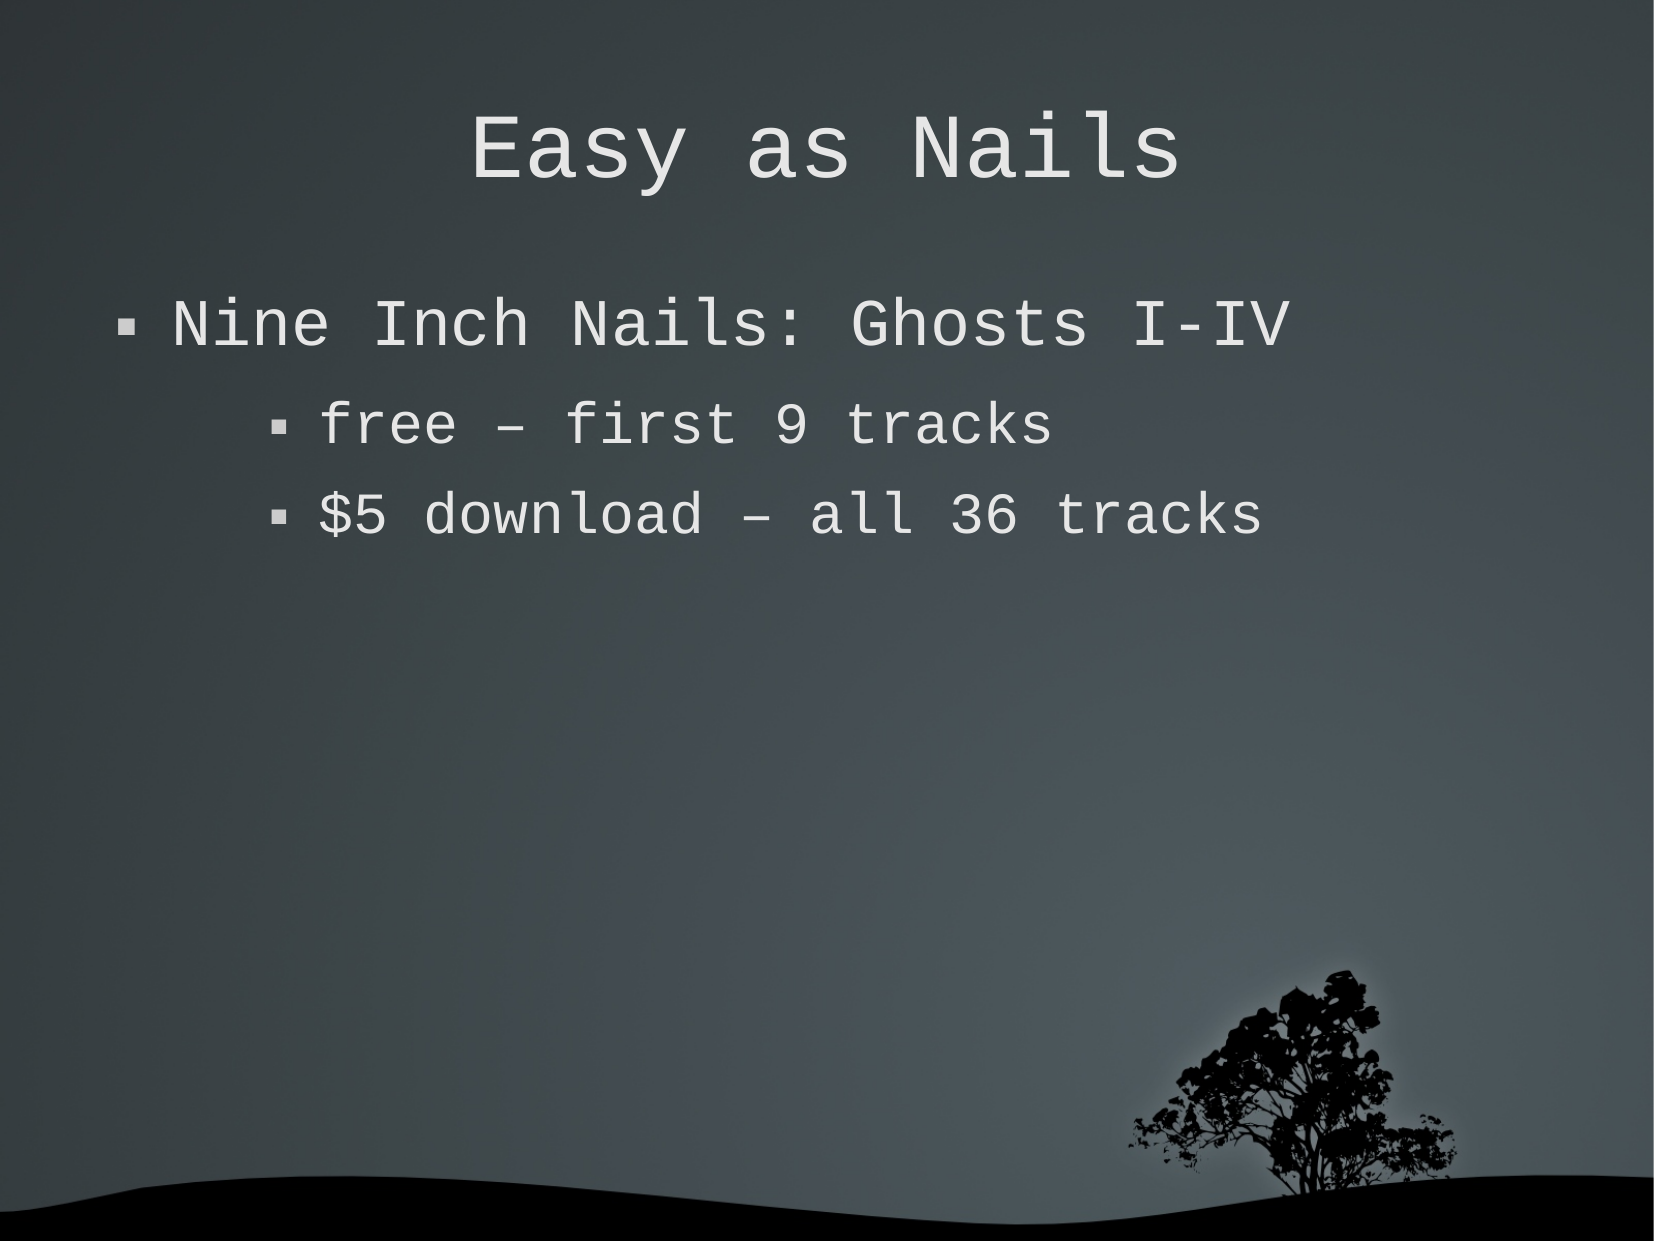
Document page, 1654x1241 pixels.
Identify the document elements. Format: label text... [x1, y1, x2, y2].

picture [0, 0, 1654, 1241]
title Easy as Nails [82, 56, 1571, 250]
list Nine Inch Nails: Ghosts I-IV free – first 9 tracks $5 download – all 36 tracks [82, 290, 1571, 1094]
